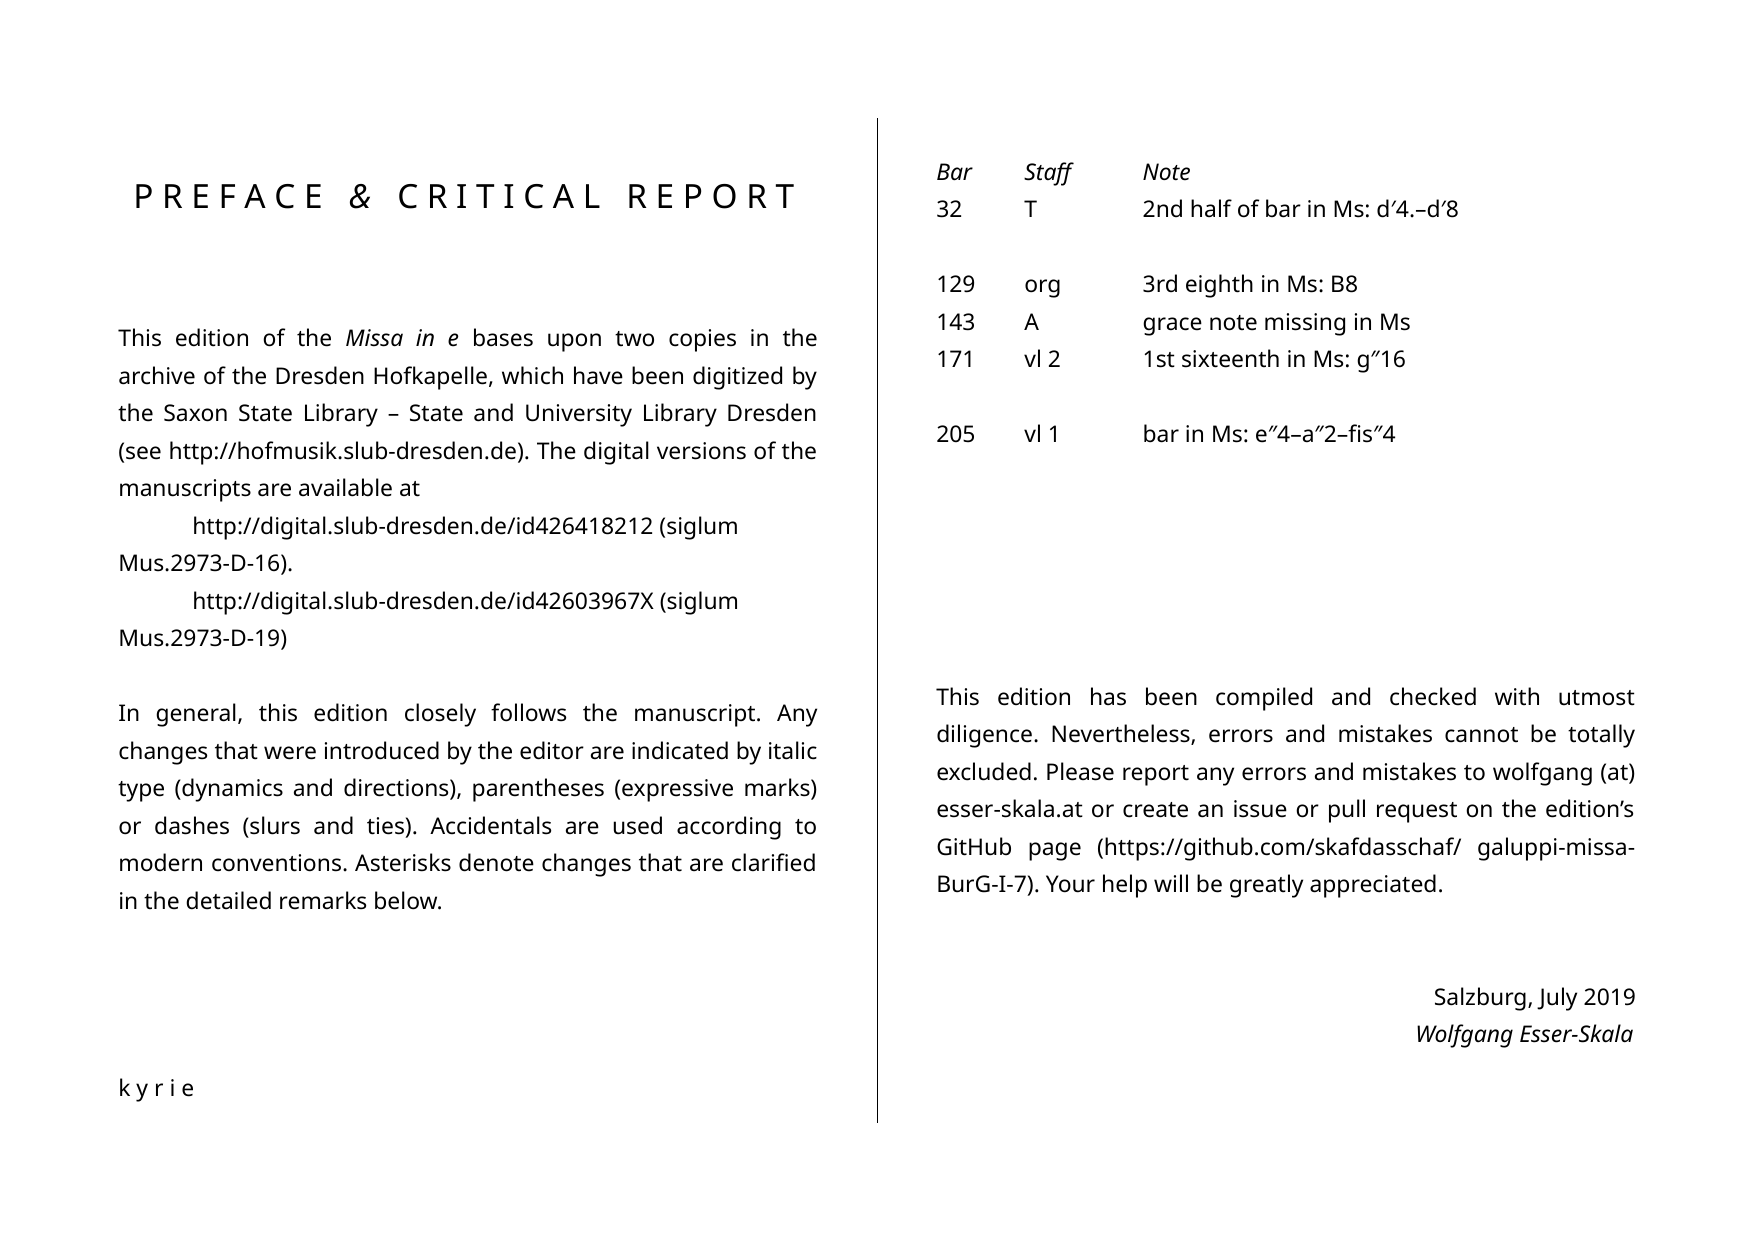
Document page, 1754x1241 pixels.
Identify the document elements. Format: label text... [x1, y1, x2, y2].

text P R E F A C E & C R I T I C A L R E P O R T [118, 173, 818, 218]
text Salzburg, July 2019 Wolfgang Esser-Skala [936, 981, 1636, 1049]
text In general, this edition closely follows the manuscript. Any changes that were introduced by the editor are indicated by italic type (dynamics and directions), parentheses (expressive marks) or dashes (slurs and ties). Accidentals are used according to modern conventions. Asterisks denote changes that are clarified in the detailed remarks below. [118, 697, 818, 916]
text Bar Staff Note 32 T 2nd half of bar in Ms: d′4.–d′8 129 org 3rd eighth in Ms: B8 143 A grace note missing in Ms 171 vl 2 1st sixteenth in Ms: g″16 205 vl 1 bar in Ms: e″4–a″2–fis″4 [936, 156, 1636, 674]
text k y r i e [118, 1072, 818, 1104]
text http://digital.slub-dresden.de/id426418212 (siglum Mus.2973-D-16). http://digital.slub-dresden.de/id42603967X (siglum Mus.2973-D-19) [118, 510, 818, 654]
text This edition has been compiled and checked with utmost diligence. Nevertheless, errors and mistakes cannot be totally excluded. Please report any errors and mistakes to wolfgang (at) esser-skala.at or create an issue or pull request on the edition’s GitHub page (https://github.com/skafdasschaf/ galuppi-missa-BurG-I-7). Your help will be greatly appreciated. [936, 681, 1636, 899]
text This edition of the Missa in e bases upon two copies in the archive of the Dresden Hofkapelle, which have been digitized by the Saxon State Library – State and University Library Dresden (see http://hofmusik.slub-dresden.de). The digital versions of the manuscripts are available at [118, 322, 818, 504]
